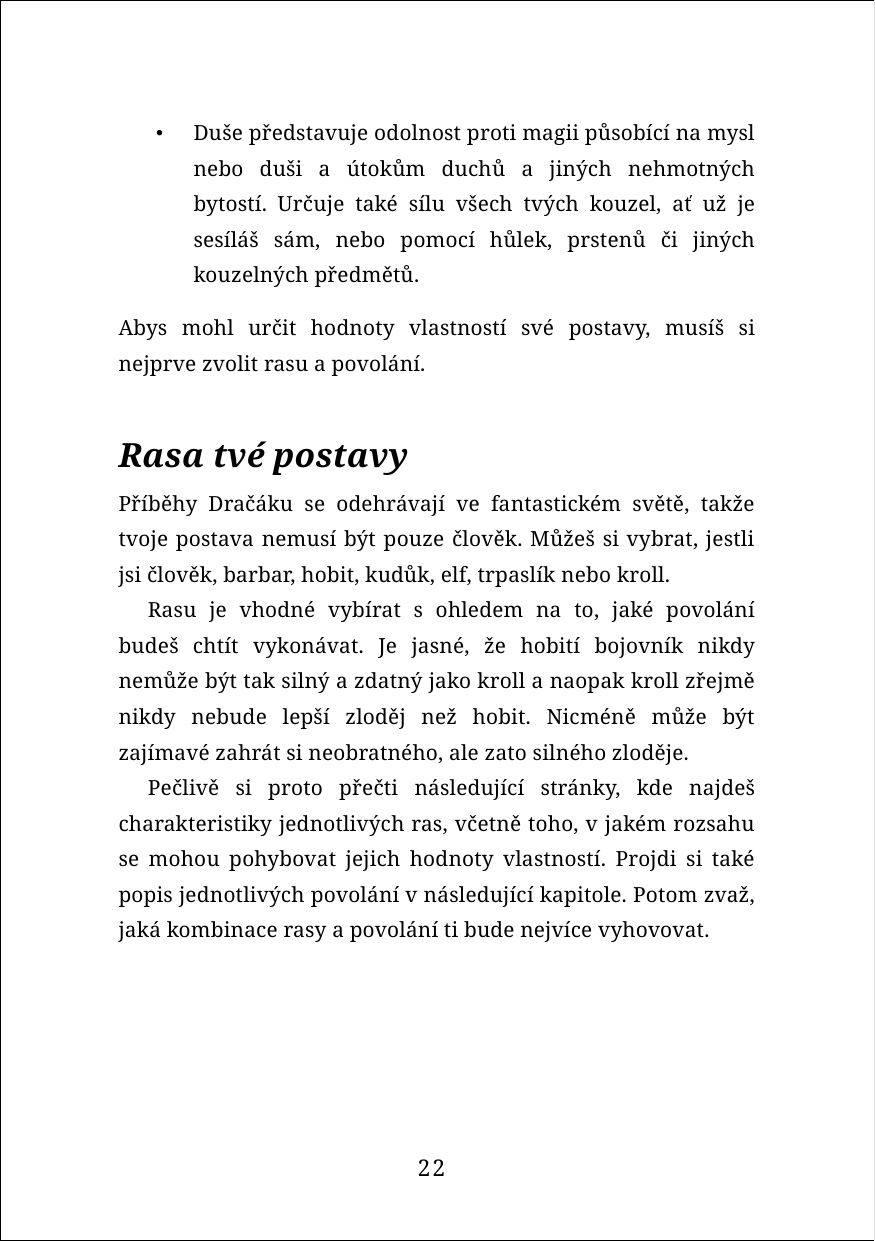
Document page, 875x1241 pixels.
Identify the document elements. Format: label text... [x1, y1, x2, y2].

text Abys mohl určit hodnoty vlastností své postavy, musíš si nejprve zvolit rasu a povolání. [118, 313, 756, 377]
subtitle Rasa tvé postavy [118, 432, 756, 477]
text Příběhy Dračáku se odehrávají ve fantastickém světě, takže tvoje postava nemusí být pouze člověk. Můžeš si vybrat, jestli jsi člověk, barbar, hobit, kudůk, elf, trpaslík nebo kroll. Rasu je vhodné vybírat s ohledem na to, jaké povolání budeš chtít vykonávat. Je jasné, že hobití bojovník nikdy nemůže být tak silný a zdatný jako kroll a naopak kroll zřejmě nikdy nebude lepší zloděj než hobit. Nicméně může být zajímavé zahrát si neobratného, ale zato silného zloděje. Pečlivě si proto přečti následující stránky, kde najdeš charakteristiky jednotlivých ras, včetně toho, v jakém rozsahu se mohou pohybovat jejich hodnoty vlastností. Projdi si také popis jednotlivých povolání v následující kapitole. Potom zvaž, jaká kombinace rasy a povolání ti bude nejvíce vyhovovat. [118, 489, 756, 944]
list Duše představuje odolnost proti magii působící na mysl nebo duši a útokům duchů a jiných nehmotných bytostí. Určuje také sílu všech tvých kouzel, ať už je sesíláš sám, nebo pomocí hůlek, prstenů či jiných kouzelných předmětů. [156, 118, 756, 289]
